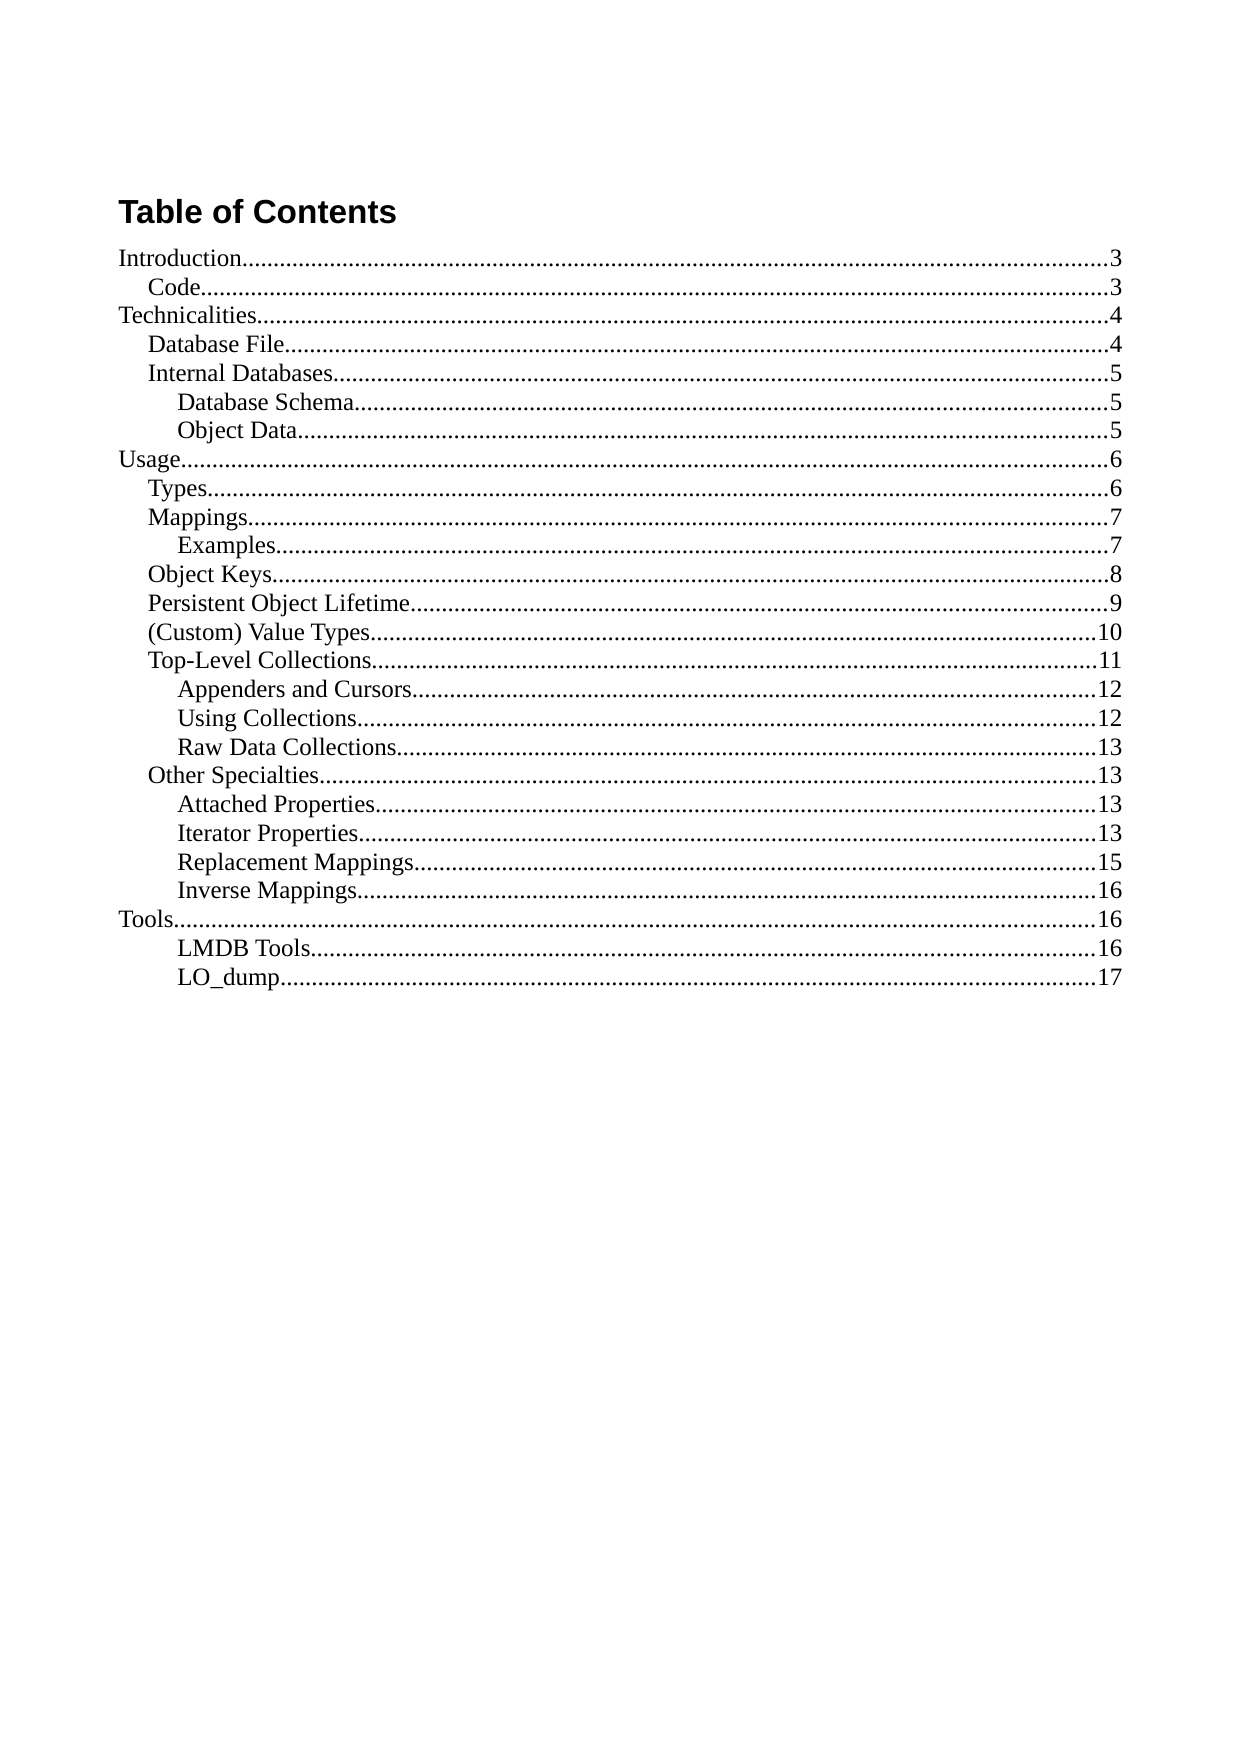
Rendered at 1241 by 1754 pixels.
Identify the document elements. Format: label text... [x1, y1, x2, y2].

subtitle Table of Contents [118, 192, 1122, 231]
text Internal Databases 5 [148, 358, 1122, 387]
text Object Keys 8 [148, 559, 1122, 588]
text Using Collections 12 [177, 703, 1122, 732]
text Technicalities 4 [118, 301, 1122, 329]
text Raw Data Collections 13 [177, 732, 1122, 761]
text Examples 7 [177, 531, 1122, 559]
text Top-Level Collections 11 [148, 646, 1122, 674]
text Database File 4 [148, 329, 1122, 358]
text Other Specialties 13 [148, 761, 1122, 789]
text Tools 16 [118, 904, 1122, 933]
text Types 6 [148, 473, 1122, 502]
text Iterator Properties 13 [177, 818, 1122, 847]
text Inverse Mappings 16 [177, 876, 1122, 904]
text Introduction 3 [118, 243, 1122, 272]
text Database Schema 5 [177, 387, 1122, 416]
text (Custom) Value Types 10 [148, 617, 1122, 646]
text Usage 6 [118, 444, 1122, 473]
text Code 3 [148, 272, 1122, 301]
text Attached Properties 13 [177, 789, 1122, 818]
text Persistent Object Lifetime 9 [148, 588, 1122, 617]
text Appenders and Cursors 12 [177, 674, 1122, 703]
text Replacement Mappings 15 [177, 847, 1122, 876]
text LMDB Tools 16 [177, 933, 1122, 962]
text LO_dump 17 [177, 962, 1122, 991]
text Object Data 5 [177, 416, 1122, 444]
text Mappings 7 [148, 502, 1122, 531]
